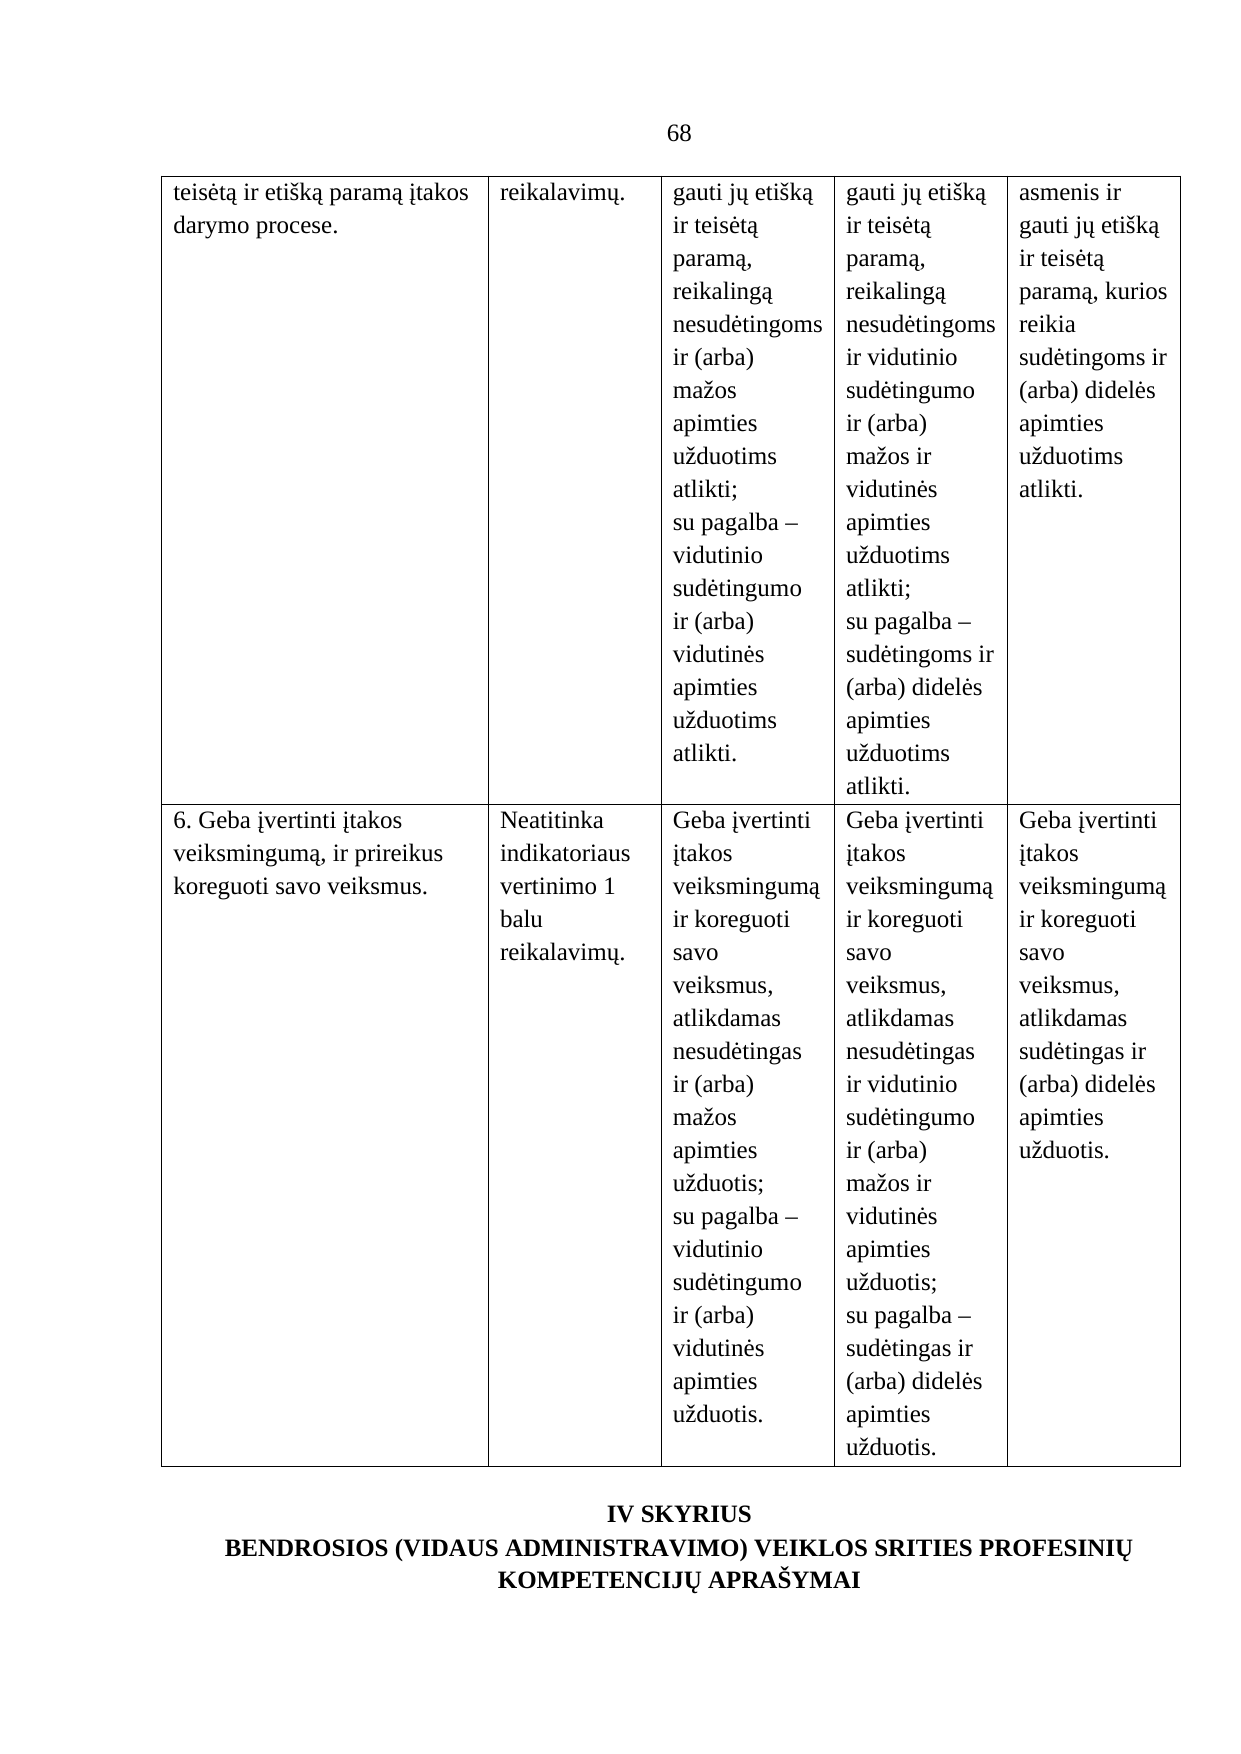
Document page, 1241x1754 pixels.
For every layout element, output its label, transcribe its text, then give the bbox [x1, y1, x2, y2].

table_cell Neatitinka indikatoriaus vertinimo 1 balu reikalavimų. [489, 805, 661, 1466]
table_cell asmenis ir gauti jų etišką ir teisėtą paramą, kurios reikia sudėtingoms ir (arba) didelės apimties užduotims atlikti. [1008, 177, 1180, 804]
table_cell gauti jų etišką ir teisėtą paramą, reikalingą nesudėtingoms ir (arba) mažos apimties užduotims atlikti; su pagalba – vidutinio sudėtingumo ir (arba) vidutinės apimties užduotims atlikti. [662, 177, 834, 804]
table_cell reikalavimų. [489, 177, 661, 804]
table_cell Geba įvertinti įtakos veiksmingumą ir koreguoti savo veiksmus, atlikdamas sudėtingas ir (arba) didelės apimties užduotis. [1008, 805, 1180, 1466]
table_cell teisėtą ir etišką paramą įtakos darymo procese. [162, 177, 488, 804]
table_cell gauti jų etišką ir teisėtą paramą, reikalingą nesudėtingoms ir vidutinio sudėtingumo ir (arba) mažos ir vidutinės apimties užduotims atlikti; su pagalba – sudėtingoms ir (arba) didelės apimties užduotims atlikti. [835, 177, 1007, 804]
table_cell Geba įvertinti įtakos veiksmingumą ir koreguoti savo veiksmus, atlikdamas nesudėtingas ir vidutinio sudėtingumo ir (arba) mažos ir vidutinės apimties užduotis; su pagalba – sudėtingas ir (arba) didelės apimties užduotis. [835, 805, 1007, 1466]
text BENDROSIOS (VIDAUS ADMINISTRAVIMO) VEIKLOS SRITIES PROFESINIŲ KOMPETENCIJŲ APRAŠYMAI [177, 1533, 1181, 1594]
table_cell 6. Geba įvertinti įtakos veiksmingumą, ir prireikus koreguoti savo veiksmus. [162, 805, 488, 1466]
table_cell Geba įvertinti įtakos veiksmingumą ir koreguoti savo veiksmus, atlikdamas nesudėtingas ir (arba) mažos apimties užduotis; su pagalba – vidutinio sudėtingumo ir (arba) vidutinės apimties užduotis. [662, 805, 834, 1466]
text IV SKYRIUS [177, 1499, 1181, 1528]
